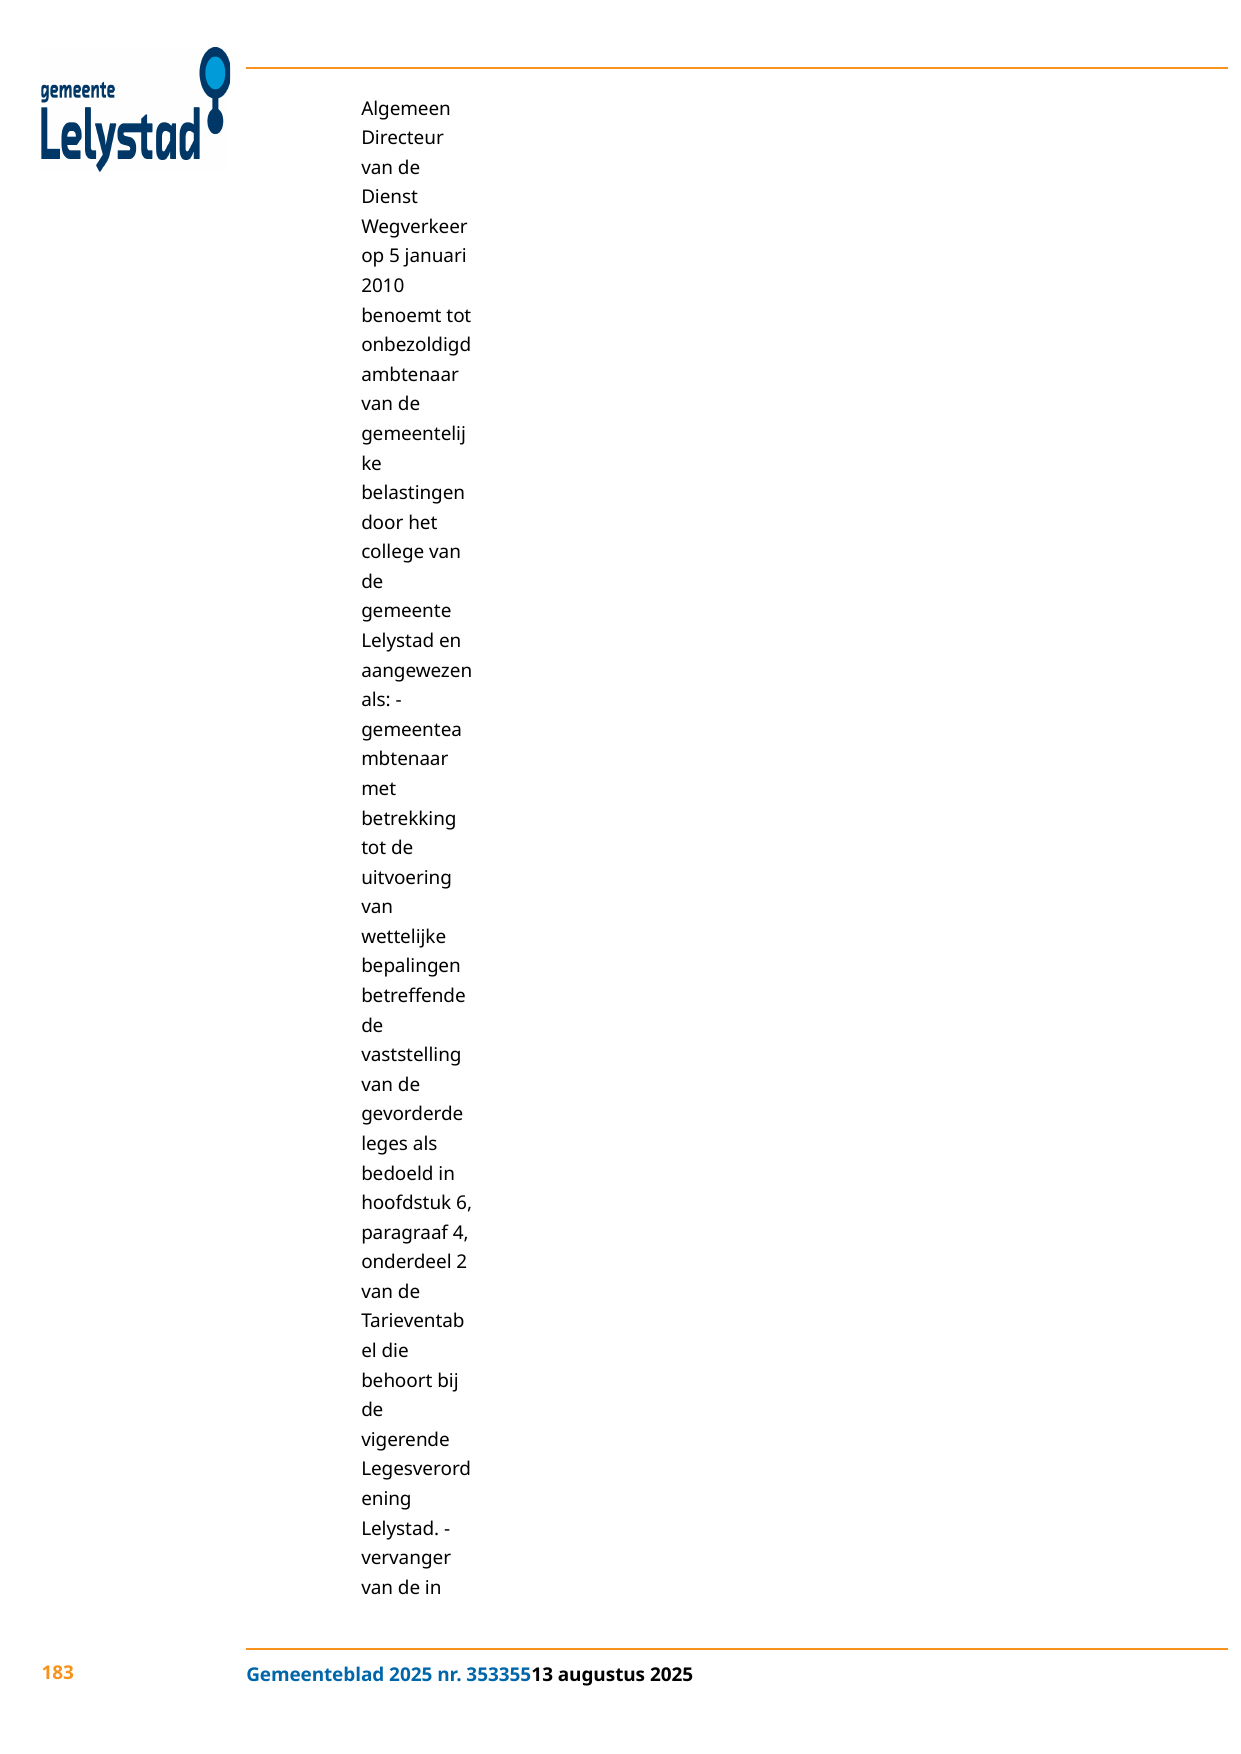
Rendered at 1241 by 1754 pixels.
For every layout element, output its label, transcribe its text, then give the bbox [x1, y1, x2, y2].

table_cell [926, 95, 1038, 1600]
table_cell [813, 95, 926, 1600]
table_cell [700, 95, 813, 1600]
table_cell [474, 95, 587, 1600]
table_cell [248, 95, 361, 1600]
picture [41, 47, 231, 172]
table_cell [1039, 95, 1152, 1600]
table_cell Algemeen Directeur van de Dienst Wegverkeer op 5 januari 2010 benoemt tot onbezoldigd ambtenaar van de gemeentelijke belastingen door het college van de gemeente Lelystad en aangewezen als: - gemeenteambtenaar met betrekking tot de uitvoering van wettelijke bepalingen betreffende de vaststelling van de gevorderde leges als bedoeld in hoofdstuk 6, paragraaf 4, onderdeel 2 van de Tarieventabel die behoort bij de vigerende Legesverordening Lelystad. - vervanger van de in [361, 95, 474, 1600]
table_cell [587, 95, 700, 1600]
